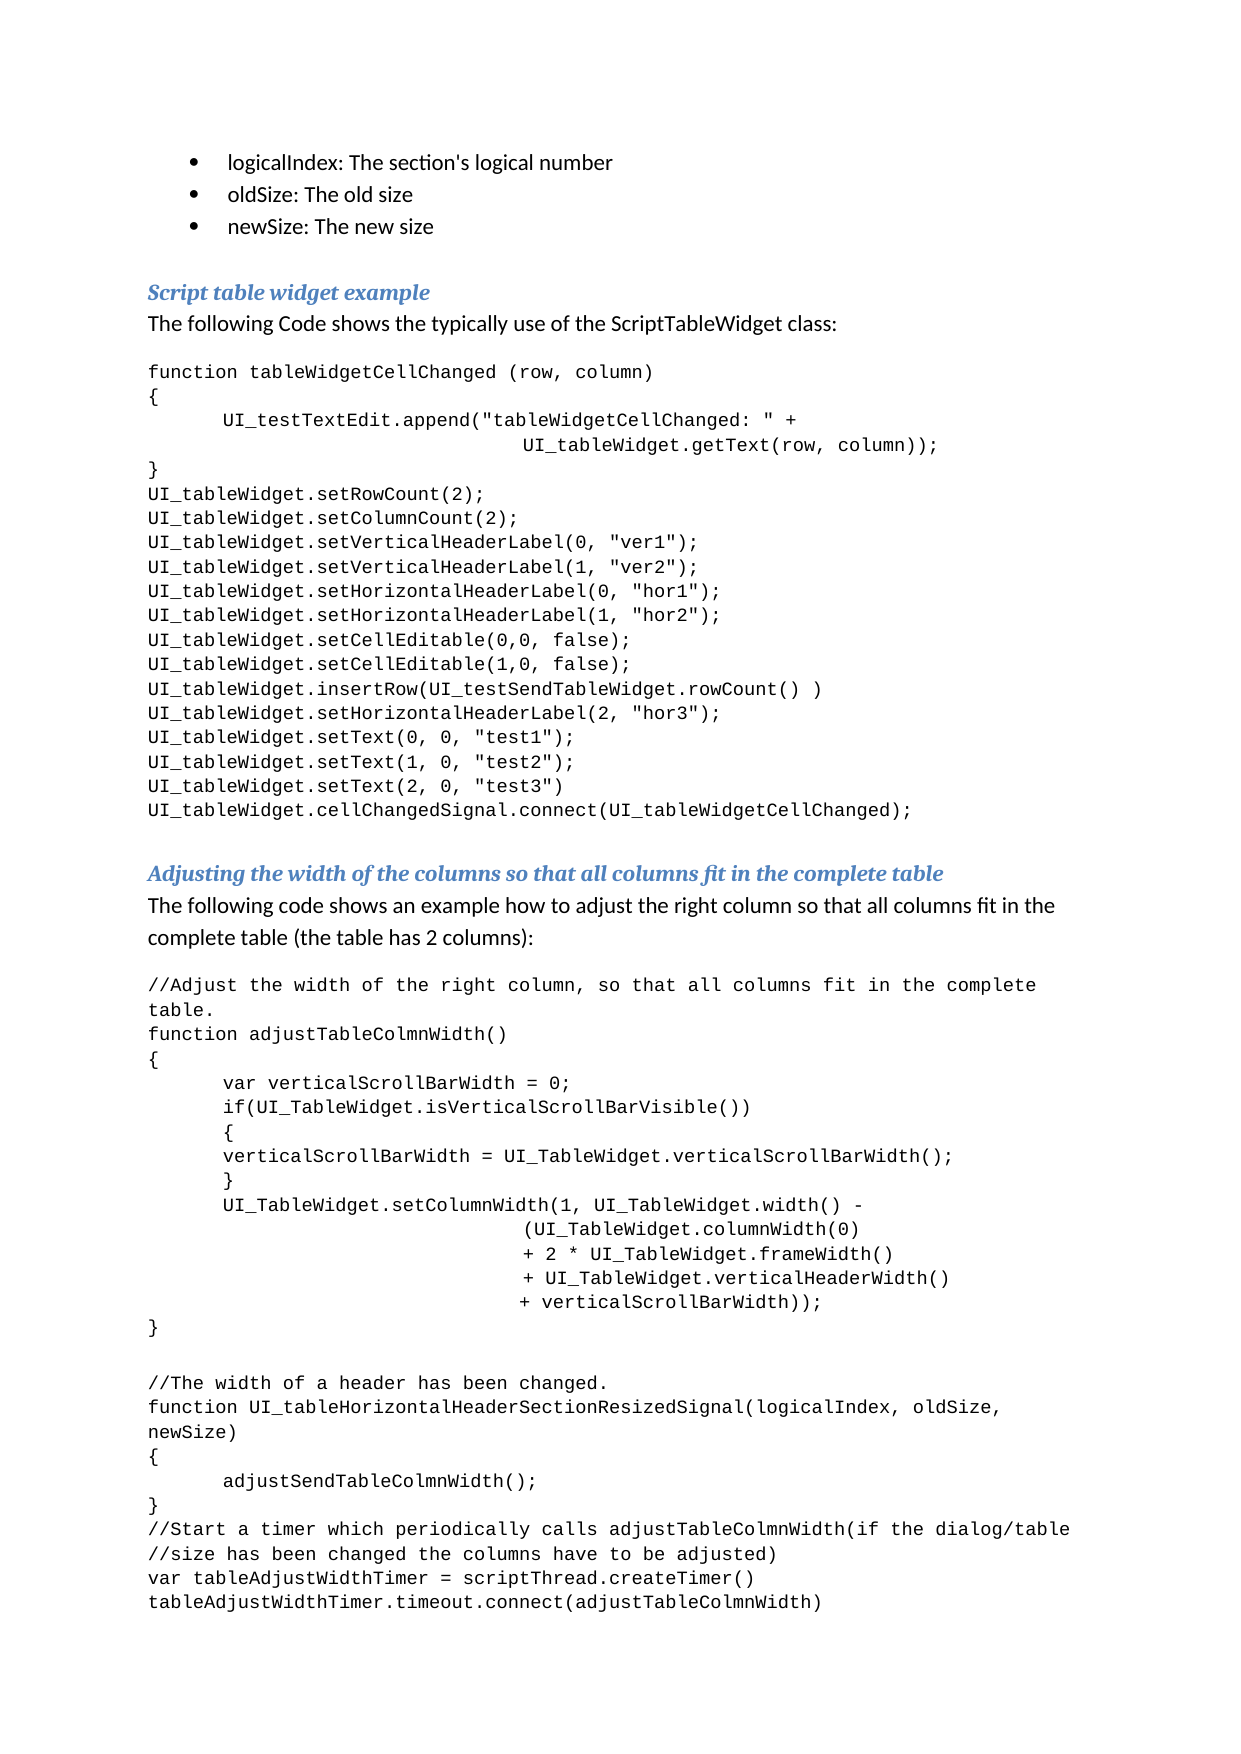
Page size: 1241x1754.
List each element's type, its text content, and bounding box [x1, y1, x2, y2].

text UI_tableWidget.setHorizontalHeaderLabel(1, "hor2"); [148, 606, 1093, 627]
text UI_tableWidget.insertRow(UI_testSendTableWidget.rowCount() ) [148, 679, 1093, 701]
text + verticalScrollBarWidth)); [148, 1293, 1093, 1314]
text var tableAdjustWidthTimer = scriptThread.createTimer() [148, 1569, 1093, 1590]
text } [148, 1317, 1093, 1339]
text function tableWidgetCellChanged (row, column) [148, 362, 1093, 384]
text { [148, 1447, 1093, 1468]
subtitle Adjusting the width of the columns so that all columns fit in the complete table [148, 861, 1093, 887]
text UI_tableWidget.setVerticalHeaderLabel(1, "ver2"); [148, 557, 1093, 579]
text + UI_TableWidget.verticalHeaderWidth() [148, 1269, 1093, 1290]
text + 2 * UI_TableWidget.frameWidth() [148, 1244, 1093, 1266]
list oldSize: The old size [190, 180, 1093, 208]
text //The width of a header has been changed. [148, 1374, 1093, 1395]
text { [148, 387, 1093, 408]
text UI_tableWidget.setCellEditable(1,0, false); [148, 655, 1093, 676]
text adjustSendTableColmnWidth(); [148, 1471, 1093, 1493]
text } [148, 1496, 1093, 1517]
text UI_testTextEdit.append("tableWidgetCellChanged: " + [148, 411, 1093, 432]
text (UI_TableWidget.columnWidth(0) [148, 1220, 1093, 1241]
text UI_TableWidget.setColumnWidth(1, UI_TableWidget.width() - [148, 1196, 1093, 1217]
text UI_tableWidget.setHorizontalHeaderLabel(0, "hor1"); [148, 582, 1093, 603]
text //size has been changed the columns have to be adjusted) [148, 1544, 1093, 1566]
list newSize: The new size [190, 212, 1093, 240]
text var verticalScrollBarWidth = 0; [148, 1074, 1093, 1095]
text UI_tableWidget.setColumnCount(2); [148, 509, 1093, 530]
text //Adjust the width of the right column, so that all columns fit in the complete table. [148, 976, 1093, 1022]
text { [148, 1122, 1093, 1144]
text { [148, 1049, 1093, 1071]
text function UI_tableHorizontalHeaderSectionResizedSignal(logicalIndex, oldSize, newSize) [148, 1398, 1093, 1444]
text } [148, 460, 1093, 481]
text UI_tableWidget.setVerticalHeaderLabel(0, "ver1"); [148, 533, 1093, 554]
text UI_tableWidget.setText(0, 0, "test1"); [148, 728, 1093, 749]
text //Start a timer which periodically calls adjustTableColmnWidth(if the dialog/table [148, 1520, 1093, 1541]
text UI_tableWidget.cellChangedSignal.connect(UI_tableWidgetCellChanged); [148, 801, 1093, 822]
text function adjustTableColmnWidth() [148, 1025, 1093, 1046]
text The following code shows an example how to adjust the right column so that all columns fit in the complete table (the table has 2 columns): [148, 891, 1093, 951]
text UI_tableWidget.setText(1, 0, "test2"); [148, 752, 1093, 774]
text } [148, 1171, 1093, 1192]
text verticalScrollBarWidth = UI_TableWidget.verticalScrollBarWidth(); [148, 1147, 1093, 1168]
list logicalIndex: The section's logical number [190, 148, 1093, 176]
text UI_tableWidget.setText(2, 0, "test3") [148, 777, 1093, 798]
text if(UI_TableWidget.isVerticalScrollBarVisible()) [148, 1098, 1093, 1119]
text UI_tableWidget.getText(row, column)); [148, 436, 1093, 457]
text The following Code shows the typically use of the ScriptTableWidget class: [148, 309, 1093, 337]
text UI_tableWidget.setRowCount(2); [148, 484, 1093, 506]
text tableAdjustWidthTimer.timeout.connect(adjustTableColmnWidth) [148, 1593, 1093, 1614]
text UI_tableWidget.setHorizontalHeaderLabel(2, "hor3"); [148, 704, 1093, 725]
text UI_tableWidget.setCellEditable(0,0, false); [148, 631, 1093, 652]
subtitle Script table widget example [148, 279, 1093, 306]
